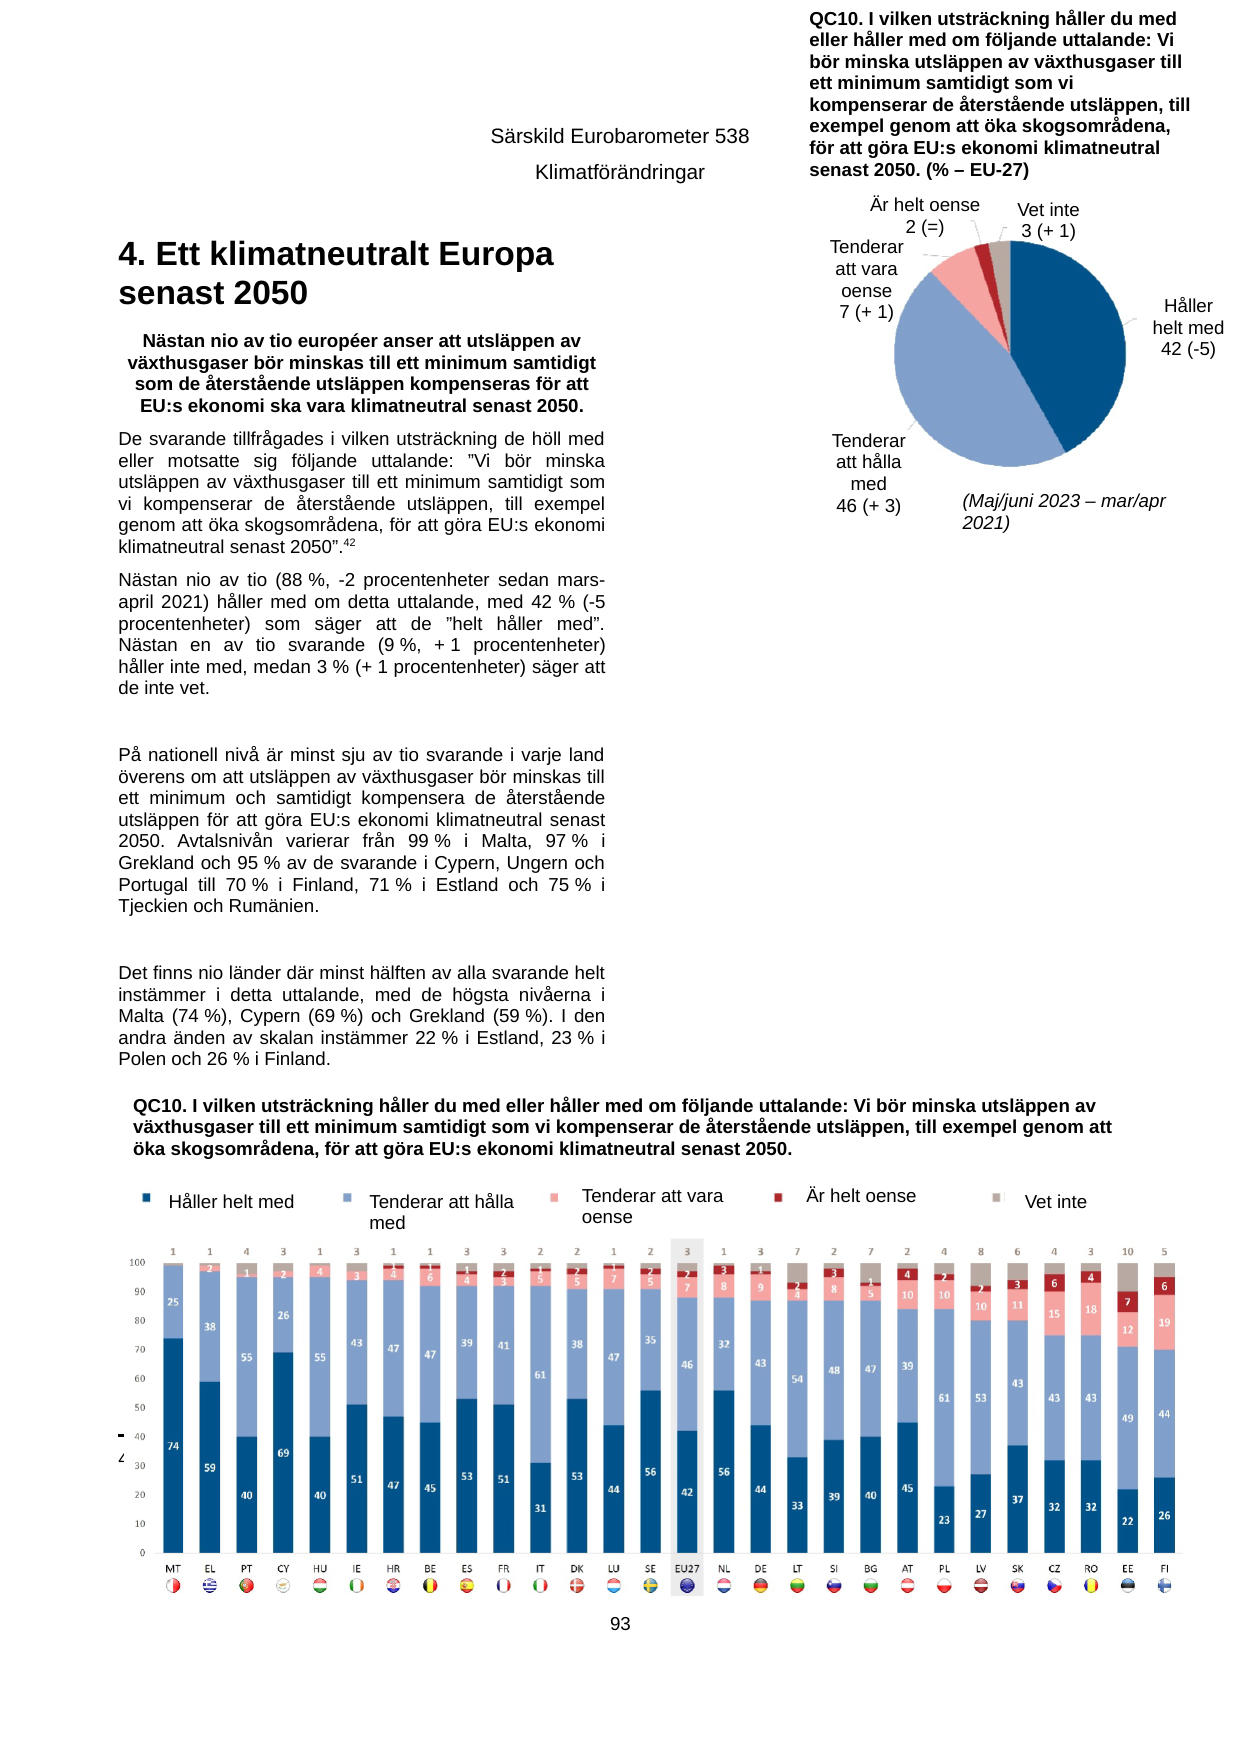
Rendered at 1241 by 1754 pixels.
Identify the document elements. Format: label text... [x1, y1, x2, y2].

subtitle 4. Ett klimatneutralt Europa senast 2050 [118, 234, 605, 311]
text Nästan nio av tio (88 %, -2 procentenheter sedan mars-april 2021) håller med om detta uttalande, med 42 % (-5 procentenheter) som säger att de ”helt håller med”. Nästan en av tio svarande (9 %, + 1 procentenheter) håller inte med, medan 3 % (+ 1 procentenheter) säger att de inte vet. [118, 569, 605, 699]
picture [135, 1177, 1005, 1211]
text De svarande tillfrågades i vilken utsträckning de höll med eller motsatte sig följande uttalande: ”Vi bör minska utsläppen av växthusgaser till ett minimum samtidigt som vi kompenserar de återstående utsläppen, till exempel genom att öka skogsområdena, för att göra EU:s ekonomi klimatneutral senast 2050”. [118, 428, 605, 557]
picture [124, 1236, 1188, 1603]
text På nationell nivå är minst sju av tio svarande i varje land överens om att utsläppen av växthusgaser bör minskas till ett minimum och samtidigt kompensera de återstående utsläppen för att göra EU:s ekonomi klimatneutral senast 2050. Avtalsnivån varierar från 99 % i Malta, 97 % i Grekland och 95 % av de svarande i Cypern, Ungern och Portugal till 70 % i Finland, 71 % i Estland och 75 % i Tjeckien och Rumänien. [118, 744, 605, 916]
text Nästan nio av tio européer anser att utsläppen av växthusgaser bör minskas till ett minimum samtidigt som de återstående utsläppen kompenseras för att EU:s ekonomi ska vara klimatneutral senast 2050. [118, 330, 605, 416]
picture [886, 216, 1142, 469]
text Det finns nio länder där minst hälften av alla svarande helt instämmer i detta uttalande, med de högsta nivåerna i Malta (74 %), Cypern (69 %) och Grekland (59 %). I den andra änden av skalan instämmer 22 % i Estland, 23 % i Polen och 26 % i Finland. [118, 962, 605, 1069]
